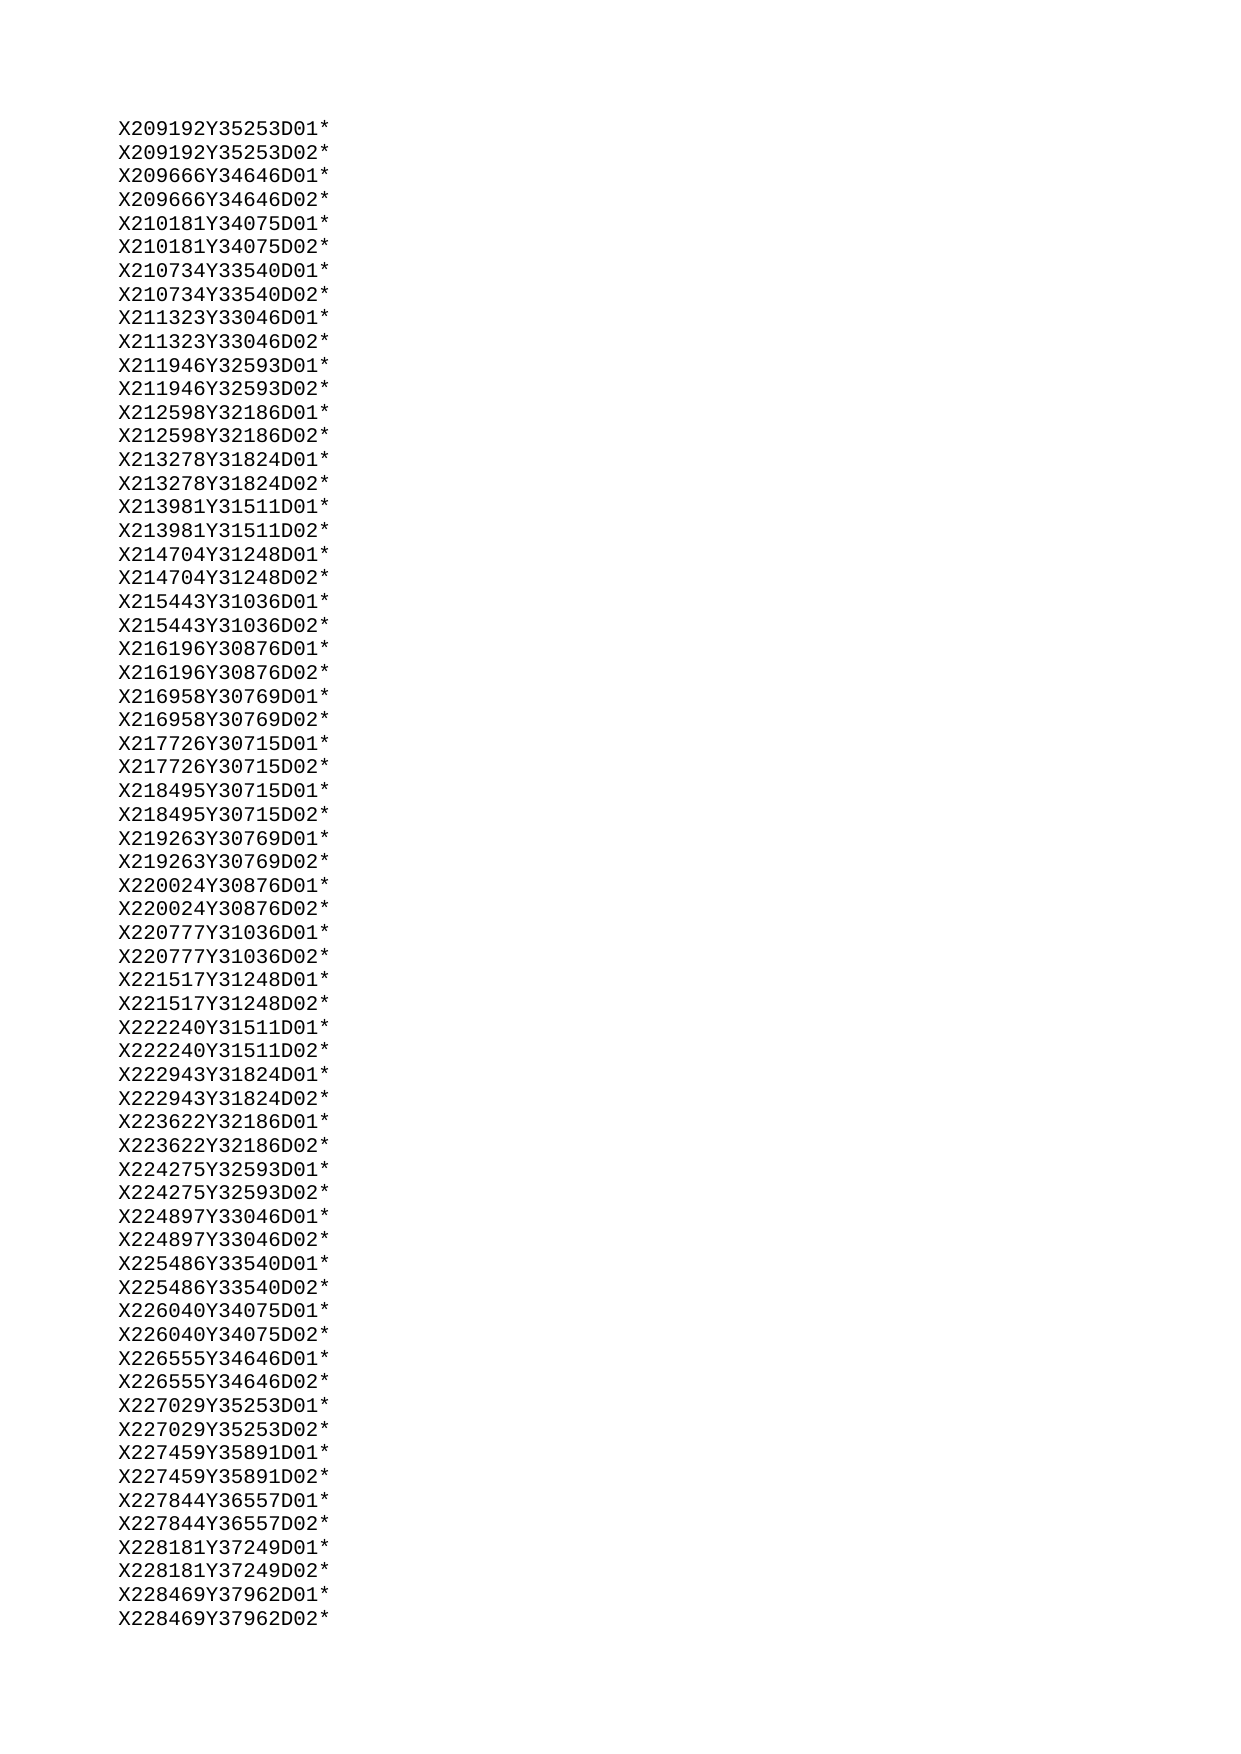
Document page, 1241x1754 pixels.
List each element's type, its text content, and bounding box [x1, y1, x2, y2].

text X219263Y30769D02* [118, 851, 1122, 875]
text X213981Y31511D02* [118, 520, 1122, 544]
text X227844Y36557D01* [118, 1489, 1122, 1513]
text X227459Y35891D01* [118, 1442, 1122, 1466]
text X222240Y31511D01* [118, 1017, 1122, 1040]
text X209666Y34646D02* [118, 189, 1122, 213]
text X211946Y32593D02* [118, 378, 1122, 402]
text X212598Y32186D01* [118, 402, 1122, 426]
text X218495Y30715D02* [118, 804, 1122, 827]
text X226040Y34075D01* [118, 1300, 1122, 1324]
text X214704Y31248D02* [118, 567, 1122, 591]
text X228181Y37249D01* [118, 1537, 1122, 1561]
text X212598Y32186D02* [118, 426, 1122, 449]
text X216958Y30769D02* [118, 709, 1122, 733]
text X222943Y31824D01* [118, 1064, 1122, 1088]
text X227844Y36557D02* [118, 1513, 1122, 1537]
text X227029Y35253D01* [118, 1395, 1122, 1419]
text X219263Y30769D01* [118, 827, 1122, 851]
text X215443Y31036D01* [118, 591, 1122, 615]
text X227029Y35253D02* [118, 1419, 1122, 1442]
text X220024Y30876D02* [118, 898, 1122, 922]
text X220024Y30876D01* [118, 875, 1122, 898]
text X211946Y32593D01* [118, 354, 1122, 378]
text X209192Y35253D01* [118, 118, 1122, 142]
text X214704Y31248D01* [118, 544, 1122, 567]
text X222240Y31511D02* [118, 1040, 1122, 1064]
text X215443Y31036D02* [118, 615, 1122, 638]
text X211323Y33046D02* [118, 331, 1122, 354]
text X218495Y30715D01* [118, 780, 1122, 804]
text X227459Y35891D02* [118, 1466, 1122, 1489]
text X216958Y30769D01* [118, 686, 1122, 709]
text X221517Y31248D01* [118, 969, 1122, 993]
text X224897Y33046D01* [118, 1206, 1122, 1229]
text X224275Y32593D01* [118, 1158, 1122, 1182]
text X210734Y33540D02* [118, 284, 1122, 307]
text X222943Y31824D02* [118, 1088, 1122, 1111]
text X216196Y30876D01* [118, 638, 1122, 662]
text X217726Y30715D02* [118, 757, 1122, 780]
text X210734Y33540D01* [118, 260, 1122, 284]
text X226555Y34646D02* [118, 1371, 1122, 1395]
text X224275Y32593D02* [118, 1182, 1122, 1206]
text X210181Y34075D02* [118, 236, 1122, 260]
text X213278Y31824D02* [118, 473, 1122, 496]
text X216196Y30876D02* [118, 662, 1122, 686]
text X223622Y32186D01* [118, 1111, 1122, 1135]
text X217726Y30715D01* [118, 733, 1122, 757]
text X226555Y34646D01* [118, 1348, 1122, 1371]
text X220777Y31036D01* [118, 922, 1122, 946]
text X209666Y34646D01* [118, 165, 1122, 189]
text X225486Y33540D01* [118, 1253, 1122, 1277]
text X220777Y31036D02* [118, 946, 1122, 969]
text X213981Y31511D01* [118, 496, 1122, 520]
text X223622Y32186D02* [118, 1135, 1122, 1158]
text X225486Y33540D02* [118, 1277, 1122, 1300]
text X226040Y34075D02* [118, 1324, 1122, 1348]
text X228469Y37962D01* [118, 1584, 1122, 1608]
text X224897Y33046D02* [118, 1229, 1122, 1253]
text X209192Y35253D02* [118, 142, 1122, 165]
text X210181Y34075D01* [118, 213, 1122, 236]
text X228469Y37962D02* [118, 1608, 1122, 1631]
text X213278Y31824D01* [118, 449, 1122, 473]
text X211323Y33046D01* [118, 307, 1122, 331]
text X221517Y31248D02* [118, 993, 1122, 1017]
text X228181Y37249D02* [118, 1561, 1122, 1584]
